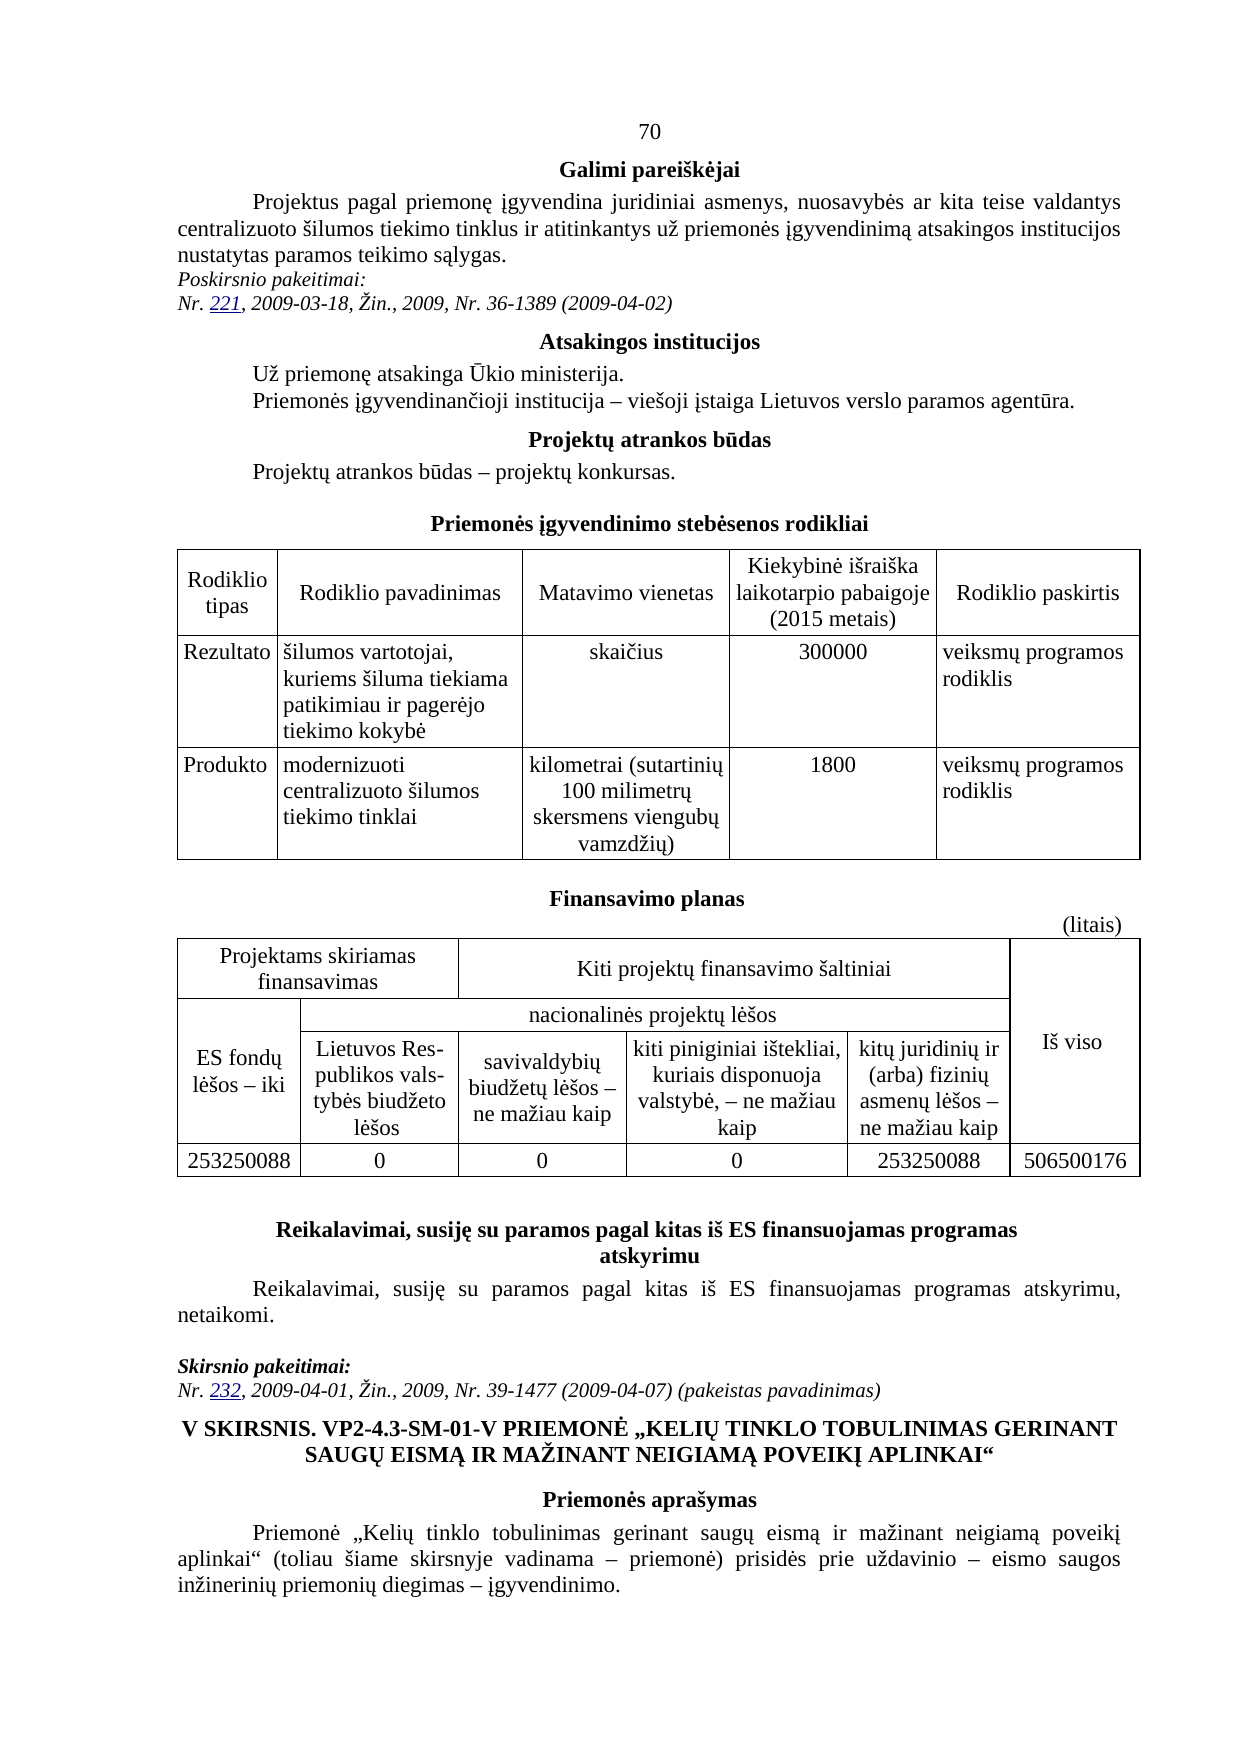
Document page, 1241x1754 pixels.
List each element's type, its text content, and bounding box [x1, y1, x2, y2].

text Finansavimo planas [177, 885, 1122, 911]
table_cell savivaldybių biudžetų lėšos – ne mažiau kaip [459, 1032, 626, 1143]
table_cell 253250088 [178, 1144, 300, 1176]
table_cell nacionalinės projektų lėšos [301, 999, 1009, 1031]
text Reikalavimai, susiję su paramos pagal kitas iš ES finansuojamas programas atskyrimu [177, 1190, 1122, 1269]
text Reikalavimai, susiję su paramos pagal kitas iš ES finansuojamas programas atskyrimu, netaikomi. [177, 1275, 1122, 1328]
text Priemonės aprašymas [177, 1486, 1122, 1512]
table_cell šilumos vartotojai, kuriems šiluma tiekiama patikimiau ir pagerėjo tiekimo kokybė [278, 636, 522, 747]
table_cell Lietuvos Res­publikos vals­tybės biudžeto lėšos [301, 1032, 458, 1143]
table_header Iš viso [1011, 939, 1139, 1143]
text Nr. 221, 2009-03-18, Žin., 2009, Nr. 36-1389 (2009-04-02) [177, 291, 1122, 315]
table_cell veiksmų programos rodiklis [937, 748, 1139, 859]
text Projektus pagal priemonę įgyvendina juridiniai asmenys, nuosavybės ar kita teise valdantys centralizuoto šilumos tiekimo tinklus ir atitinkantys už priemonės įgyvendinimą atsakingos institucijos nustatytas paramos teikimo sąlygas. [177, 188, 1122, 267]
table_header Projektams skiriamas finansavimas [178, 939, 458, 997]
text Galimi pareiškėjai [177, 156, 1122, 182]
text Priemonės įgyvendinimo stebėsenos rodikliai [177, 510, 1122, 536]
table_cell kilometrai (sutartinių 100 milimetrų skersmens viengubų vamzdžių) [523, 748, 729, 859]
text Priemonės įgyvendinančioji institucija – viešoji įstaiga Lietuvos verslo paramos agentūra. [177, 387, 1122, 413]
table_cell 0 [459, 1144, 626, 1176]
table_cell kitų juridinių ir (arba) fizinių asmenų lėšos – ne mažiau kaip [848, 1032, 1009, 1143]
table_cell veiksmų programos rodiklis [937, 636, 1139, 747]
table_cell 0 [301, 1144, 458, 1176]
table_cell 0 [627, 1144, 847, 1176]
table_header Rodiklio tipas [178, 550, 277, 634]
table_cell 506500176 [1011, 1144, 1139, 1176]
table_cell kiti piniginiai ištekliai, kuriais disponuoja valstybė, – ne mažiau kaip [627, 1032, 847, 1143]
subtitle V SKIRSNIS. VP2-4.3-SM-01-V priemonė „KELIŲ TINKLO TOBULINIMAS GERINANT SAUGŲ EISMĄ IR MAŽINANT NEIGIAMĄ POVEIKĮ APLINKAI“ [177, 1415, 1122, 1467]
table_header Kiti projektų finansavimo šaltiniai [459, 939, 1009, 997]
text Priemonė „Kelių tinklo tobulinimas gerinant saugų eismą ir mažinant neigiamą poveikį aplinkai“ (toliau šiame skirsnyje vadinama – priemonė) prisidės prie uždavinio – eismo saugos inžinerinių priemonių diegimas – įgyvendinimo. [177, 1519, 1122, 1598]
table_header Rodiklio pavadinimas [278, 550, 522, 634]
text Atsakingos institucijos [177, 328, 1122, 354]
text Už priemonę atsakinga Ūkio ministerija. [177, 361, 1122, 387]
text Projektų atrankos būdas – projektų konkursas. [177, 458, 1122, 485]
table_header Kiekybinė išraiška laikotarpio pabaigoje (2015 metais) [730, 550, 936, 634]
table_header Matavimo vienetas [523, 550, 729, 634]
table_cell Produkto [178, 748, 277, 859]
text Projektų atrankos būdas [177, 426, 1122, 452]
table_cell 253250088 [848, 1144, 1009, 1176]
subtitle Skirsnio pakeitimai: [177, 1354, 1122, 1378]
table_cell modernizuoti centralizuoto šilumos tiekimo tinklai [278, 748, 522, 859]
text (litais) [177, 911, 1122, 938]
table_cell 1800 [730, 748, 936, 859]
text Nr. 232, 2009-04-01, Žin., 2009, Nr. 39-1477 (2009-04-07) (pakeistas pavadinimas) [177, 1378, 1122, 1402]
table_cell 300000 [730, 636, 936, 747]
table_cell Rezultato [178, 636, 277, 747]
table_cell ES fondų lėšos – iki [178, 999, 300, 1143]
table_cell skaičius [523, 636, 729, 747]
table_header Rodiklio paskirtis [937, 550, 1139, 634]
text Poskirsnio pakeitimai: [177, 267, 1122, 291]
